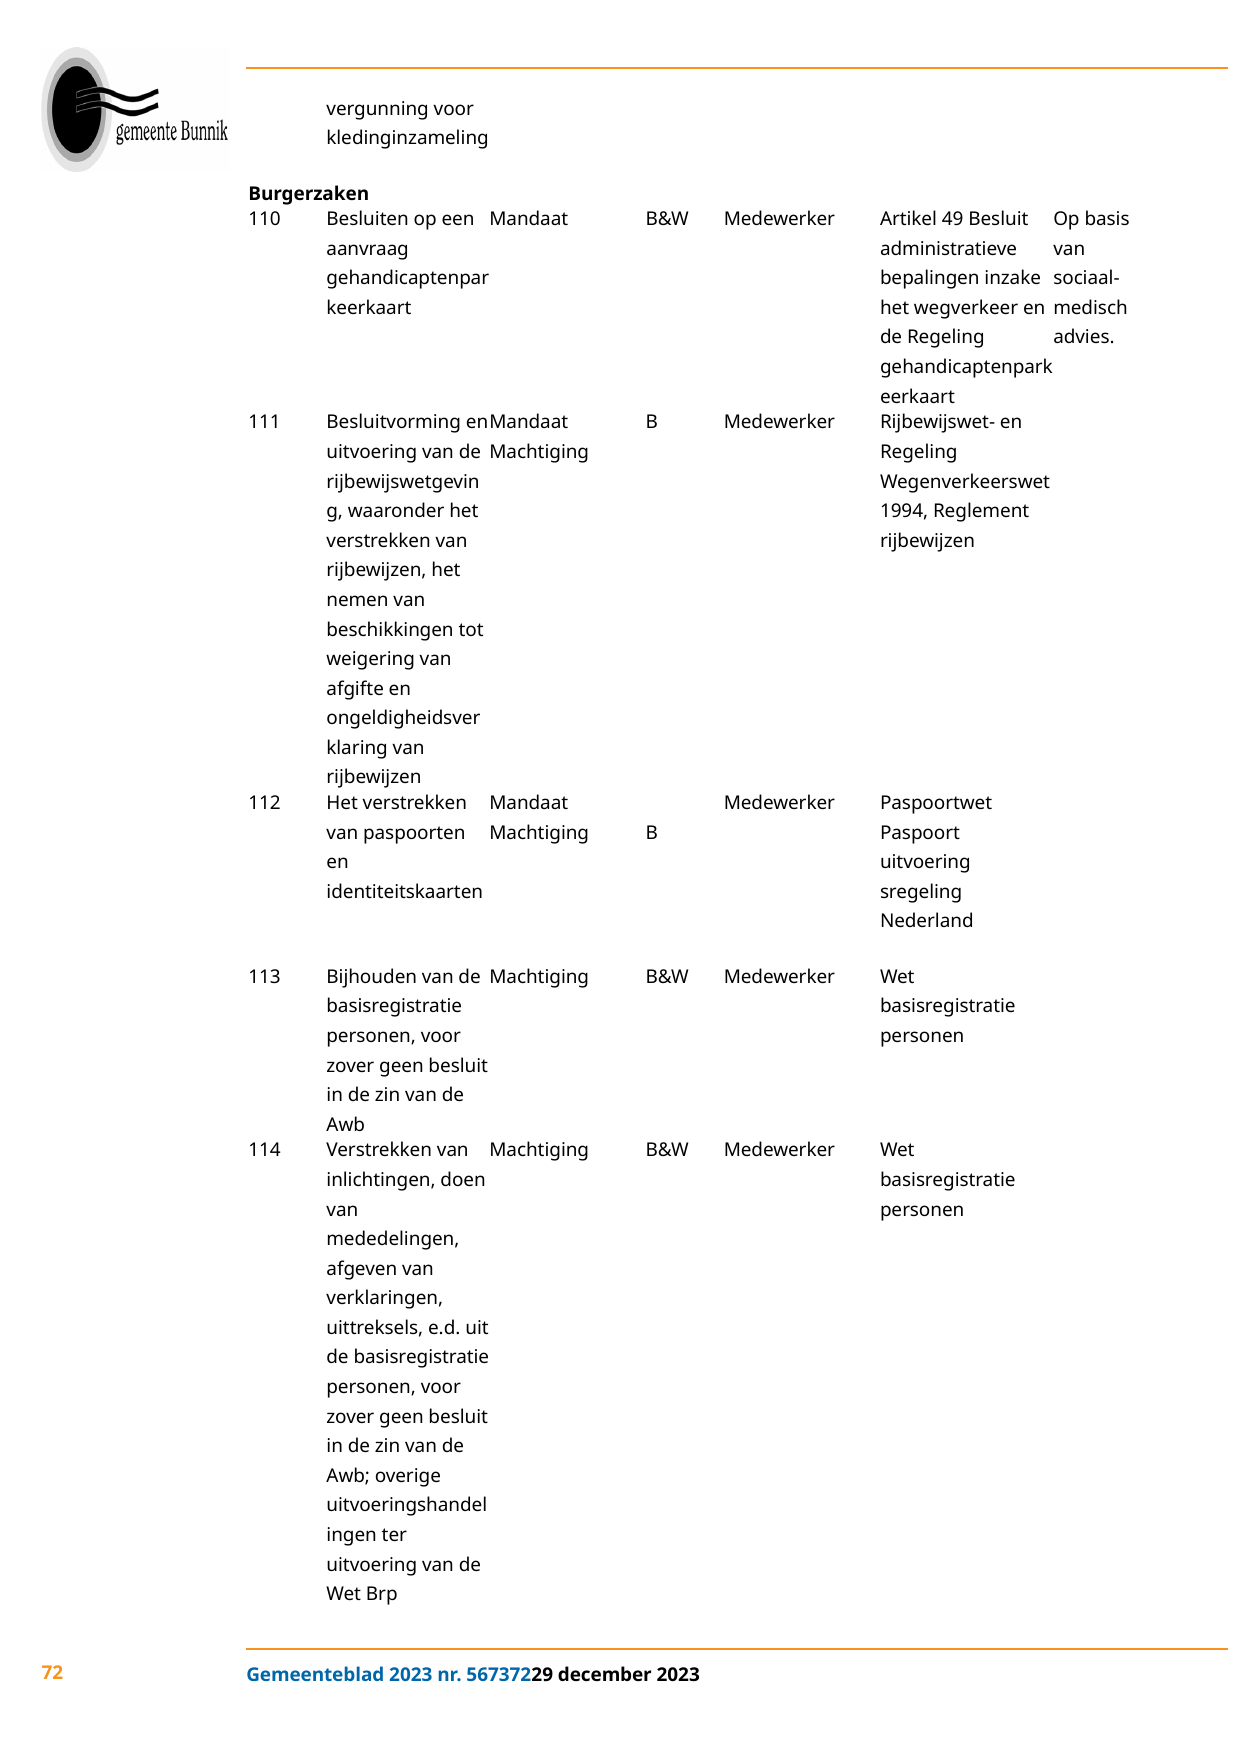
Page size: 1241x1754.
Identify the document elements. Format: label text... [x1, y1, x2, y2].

table_cell [958, 95, 1053, 150]
table_cell Medewerker [724, 963, 880, 1137]
table_cell Paspoortwet Paspoort uitvoering sregeling Nederland [880, 789, 1053, 963]
table_cell [1053, 963, 1152, 1137]
table_cell B&W [645, 1137, 723, 1606]
table_cell Besluitvorming en uitvoering van de rijbewijswetgeving, waaronder het verstrekken van rijbewijzen, het nemen van beschikkingen tot weigering van afgifte en ongeldigheidsverklaring van rijbewijzen [326, 409, 489, 789]
table_cell Wet basisregistratie personen [880, 1137, 1053, 1606]
table_cell B [645, 409, 723, 789]
table_cell 112 [248, 789, 326, 963]
table_cell [248, 95, 326, 150]
table_cell Mandaat Machtiging [489, 789, 645, 963]
table_cell 113 [248, 963, 326, 1137]
table_cell [1053, 95, 1152, 150]
table_cell Machtiging [489, 1137, 645, 1606]
table_cell Machtiging [489, 963, 645, 1137]
table_cell Bijhouden van de basisregistratie personen, voor zover geen besluit in de zin van de Awb [326, 963, 489, 1137]
table_cell Wet basisregistratie personen [880, 963, 1053, 1137]
table_cell Medewerker [724, 205, 880, 409]
table_cell 114 [248, 1137, 326, 1606]
table_cell Mandaat Machtiging [489, 409, 645, 789]
table_cell B [645, 789, 723, 963]
table_cell [567, 95, 802, 150]
table_cell [489, 95, 567, 150]
table_cell B&W [645, 963, 723, 1137]
table_cell Mandaat [489, 205, 645, 409]
table_cell 110 [248, 205, 326, 409]
table_cell Rijbewijswet- en Regeling Wegenverkeerswet 1994, Reglement rijbewijzen [880, 409, 1053, 789]
table_cell 111 [248, 409, 326, 789]
table_cell Burgerzaken [248, 150, 1152, 205]
table_cell [802, 95, 958, 150]
table_cell Het verstrekken van paspoorten en identiteitskaarten [326, 789, 489, 963]
table_cell vergunning voor kledinginzameling [326, 95, 489, 150]
table_cell Medewerker [724, 789, 880, 963]
table_cell Medewerker [724, 1137, 880, 1606]
table_cell B&W [645, 205, 723, 409]
table_cell [1053, 789, 1152, 963]
table_cell [1053, 409, 1152, 789]
table_cell Verstrekken van inlichtingen, doen van mededelingen, afgeven van verklaringen, uittreksels, e.d. uit de basisregistratie personen, voor zover geen besluit in de zin van de Awb; overige uitvoeringshandelingen ter uitvoering van de Wet Brp [326, 1137, 489, 1606]
picture [41, 47, 231, 172]
table_cell [1053, 1137, 1152, 1606]
table_cell Artikel 49 Besluit administratieve bepalingen inzake het wegverkeer en de Regeling gehandicaptenparkeerkaart [880, 205, 1053, 409]
table_cell Besluiten op een aanvraag gehandicaptenparkeerkaart [326, 205, 489, 409]
table_cell Op basis van sociaal-medisch advies. [1053, 205, 1152, 409]
table_cell Medewerker [724, 409, 880, 789]
